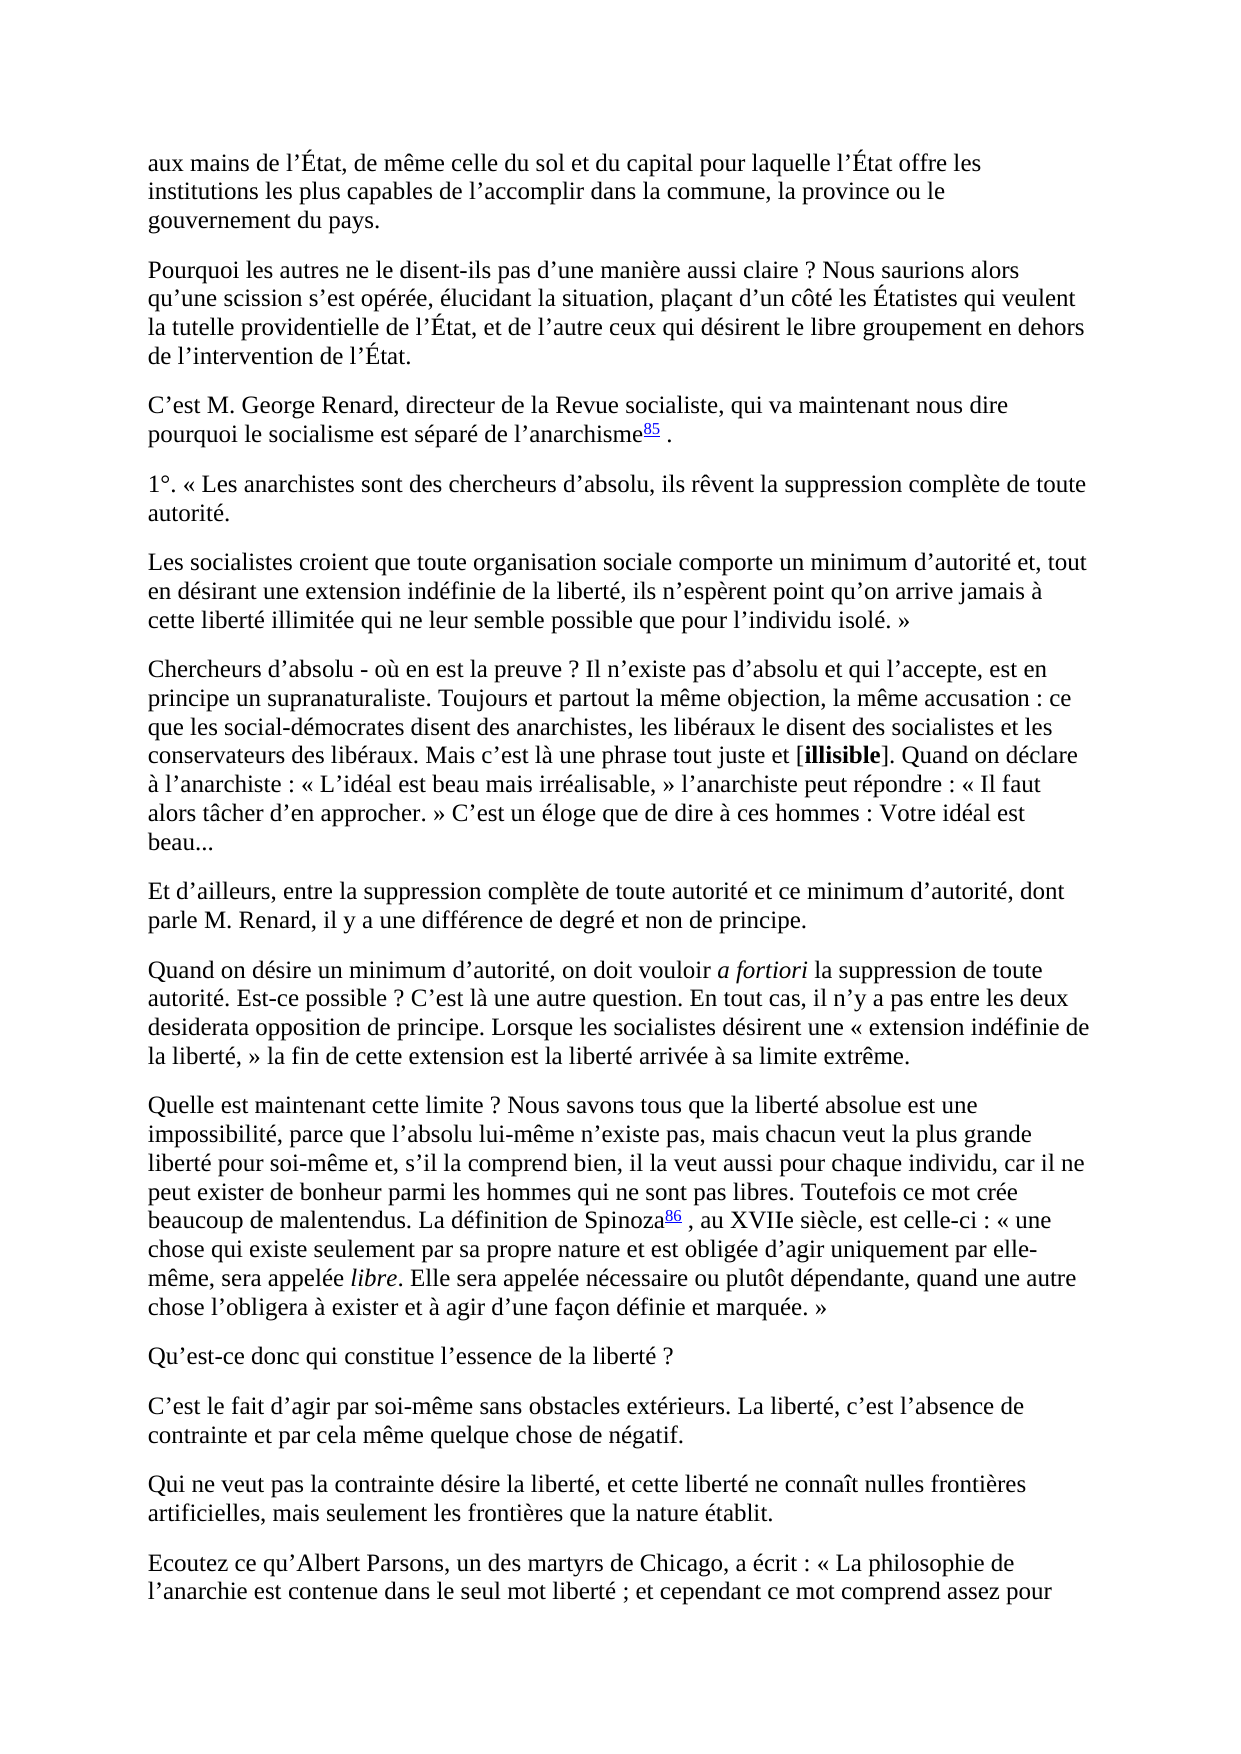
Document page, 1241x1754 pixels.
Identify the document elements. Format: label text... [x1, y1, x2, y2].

text Ecoutez ce qu’Albert Parsons, un des martyrs de Chicago, a écrit : « La philosophie de l’anarchie est contenue dans le seul mot liberté ; et cependant ce mot comprend assez pour [148, 1548, 1093, 1605]
text Les socialistes croient que toute organisation sociale comporte un minimum d’autorité et, tout en désirant une extension indéfinie de la liberté, ils n’espèrent point qu’on arrive jamais à cette liberté illimitée qui ne leur semble possible que pour l’individu isolé. » [148, 547, 1093, 633]
text C’est le fait d’agir par soi-même sans obstacles extérieurs. La liberté, c’est l’absence de contrainte et par cela même quelque chose de négatif. [148, 1391, 1093, 1448]
text C’est M. George Renard, directeur de la Revue socialiste, qui va maintenant nous dire pourquoi le socialisme est séparé de l’anarchisme85 . [148, 391, 1093, 448]
text Quand on désire un minimum d’autorité, on doit vouloir a fortiori la suppression de toute autorité. Est-ce possible ? C’est là une autre question. En tout cas, il n’y a pas entre les deux desiderata opposition de principe. Lorsque les socialistes désirent une « extension indéfinie de la liberté, » la fin de cette extension est la liberté arrivée à sa limite extrême. [148, 955, 1093, 1070]
text Quelle est maintenant cette limite ? Nous savons tous que la liberté absolue est une impossibilité, parce que l’absolu lui-même n’existe pas, mais chacun veut la plus grande liberté pour soi-même et, s’il la comprend bien, il la veut aussi pour chaque individu, car il ne peut exister de bonheur parmi les hommes qui ne sont pas libres. Toutefois ce mot crée beaucoup de malentendus. La définition de Spinoza86 , au XVIIe siècle, est celle-ci : « une chose qui existe seulement par sa propre nature et est obligée d’agir uniquement par elle-même, sera appelée libre. Elle sera appelée nécessaire ou plutôt dépendante, quand une autre chose l’obligera à exister et à agir d’une façon définie et marquée. » [148, 1091, 1093, 1321]
text aux mains de l’État, de même celle du sol et du capital pour laquelle l’État offre les institutions les plus capables de l’accomplir dans la commune, la province ou le gouvernement du pays. [148, 148, 1093, 234]
text 1°. « Les anarchistes sont des chercheurs d’absolu, ils rêvent la suppression complète de toute autorité. [148, 469, 1093, 526]
text Et d’ailleurs, entre la suppression complète de toute autorité et ce minimum d’autorité, dont parle M. Renard, il y a une différence de degré et non de principe. [148, 876, 1093, 934]
text Qu’est-ce donc qui constitue l’essence de la liberté ? [148, 1341, 1093, 1370]
text Pourquoi les autres ne le disent-ils pas d’une manière aussi claire ? Nous saurions alors qu’une scission s’est opérée, élucidant la situation, plaçant d’un côté les Étatistes qui veulent la tutelle providentielle de l’État, et de l’autre ceux qui désirent le libre groupement en dehors de l’intervention de l’État. [148, 255, 1093, 370]
text Qui ne veut pas la contrainte désire la liberté, et cette liberté ne connaît nulles frontières artificielles, mais seulement les frontières que la nature établit. [148, 1469, 1093, 1527]
text Chercheurs d’absolu - où en est la preuve ? Il n’existe pas d’absolu et qui l’accepte, est en principe un supranaturaliste. Toujours et partout la même objection, la même accusation : ce que les social-démocrates disent des anarchistes, les libéraux le disent des socialistes et les conservateurs des libéraux. Mais c’est là une phrase tout juste et [illisible]. Quand on déclare à l’anarchiste : « L’idéal est beau mais irréalisable, » l’anarchiste peut répondre : « Il faut alors tâcher d’en approcher. » C’est un éloge que de dire à ces hommes : Votre idéal est beau... [148, 654, 1093, 856]
